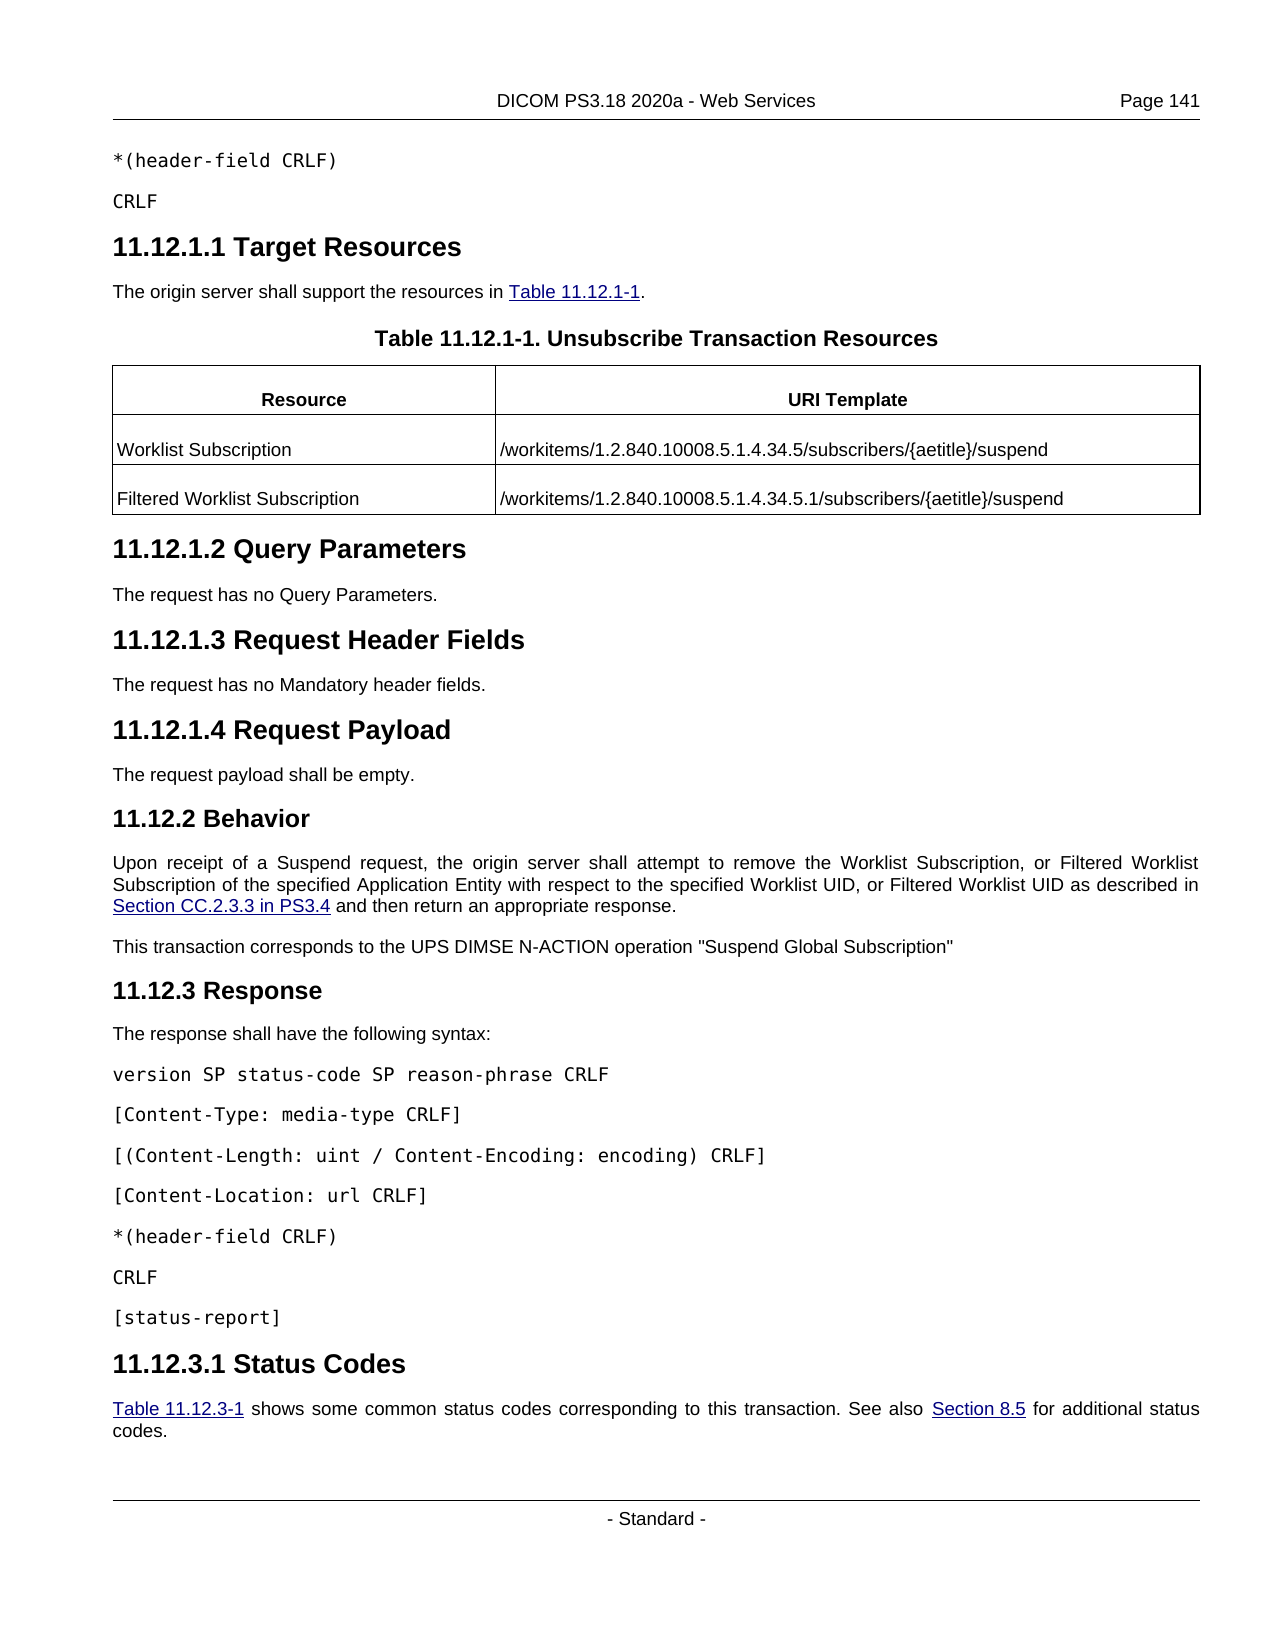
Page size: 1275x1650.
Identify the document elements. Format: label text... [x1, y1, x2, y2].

table_cell /workitems/1.2.840.10008.5.1.4.34.5/subscribers/{aetitle}/suspend [496, 415, 1199, 464]
table_cell /workitems/1.2.840.10008.5.1.4.34.5.1/subscribers/{aetitle}/suspend [496, 465, 1199, 514]
text *(header-field CRLF) [112, 150, 1200, 172]
text Table 11.12.1-1. Unsubscribe Transaction Resources [112, 325, 1200, 351]
text [Content-Type: media-type CRLF] [112, 1104, 1200, 1126]
table_header URI Template [496, 366, 1199, 414]
text 11.12.1.1 Target Resources [112, 231, 1200, 262]
text 11.12.3.1 Status Codes [112, 1348, 1200, 1379]
text version SP status-code SP reason-phrase CRLF [112, 1063, 1200, 1085]
text *(header-field CRLF) [112, 1226, 1200, 1248]
text CRLF [112, 191, 1200, 212]
text The request has no Mandatory header fields. [112, 674, 1200, 695]
table_cell Worklist Subscription [113, 415, 495, 464]
text The response shall have the following syntax: [112, 1023, 1200, 1045]
text 11.12.1.3 Request Header Fields [112, 624, 1200, 655]
text 11.12.2 Behavior [112, 804, 1200, 833]
text The request payload shall be empty. [112, 764, 1200, 786]
text 11.12.3 Response [112, 976, 1200, 1004]
text CRLF [112, 1267, 1200, 1288]
text 11.12.1.2 Query Parameters [112, 533, 1200, 565]
text Upon receipt of a Suspend request, the origin server shall attempt to remove the Worklist Subscription, or Filtered Worklist Subscription of the specified Application Entity with respect to the specified Worklist UID, or Filtered Worklist UID as described in Section CC.2.3.3 in PS3.4 and then return an appropriate response. [112, 852, 1200, 917]
text [status-report] [112, 1307, 1200, 1329]
table_cell Filtered Worklist Subscription [113, 465, 495, 514]
table_header Resource [113, 366, 495, 414]
text The request has no Query Parameters. [112, 583, 1200, 605]
text 11.12.1.4 Request Payload [112, 714, 1200, 745]
text [(Content-Length: uint / Content-Encoding: encoding) CRLF] [112, 1145, 1200, 1167]
text Table 11.12.3-1 shows some common status codes corresponding to this transaction. See also Section 8.5 for additional status codes. [112, 1398, 1200, 1441]
text This transaction corresponds to the UPS DIMSE N-ACTION operation "Suspend Global Subscription" [112, 935, 1200, 957]
text [Content-Location: url CRLF] [112, 1185, 1200, 1207]
text The origin server shall support the resources in Table 11.12.1-1. [112, 281, 1200, 303]
